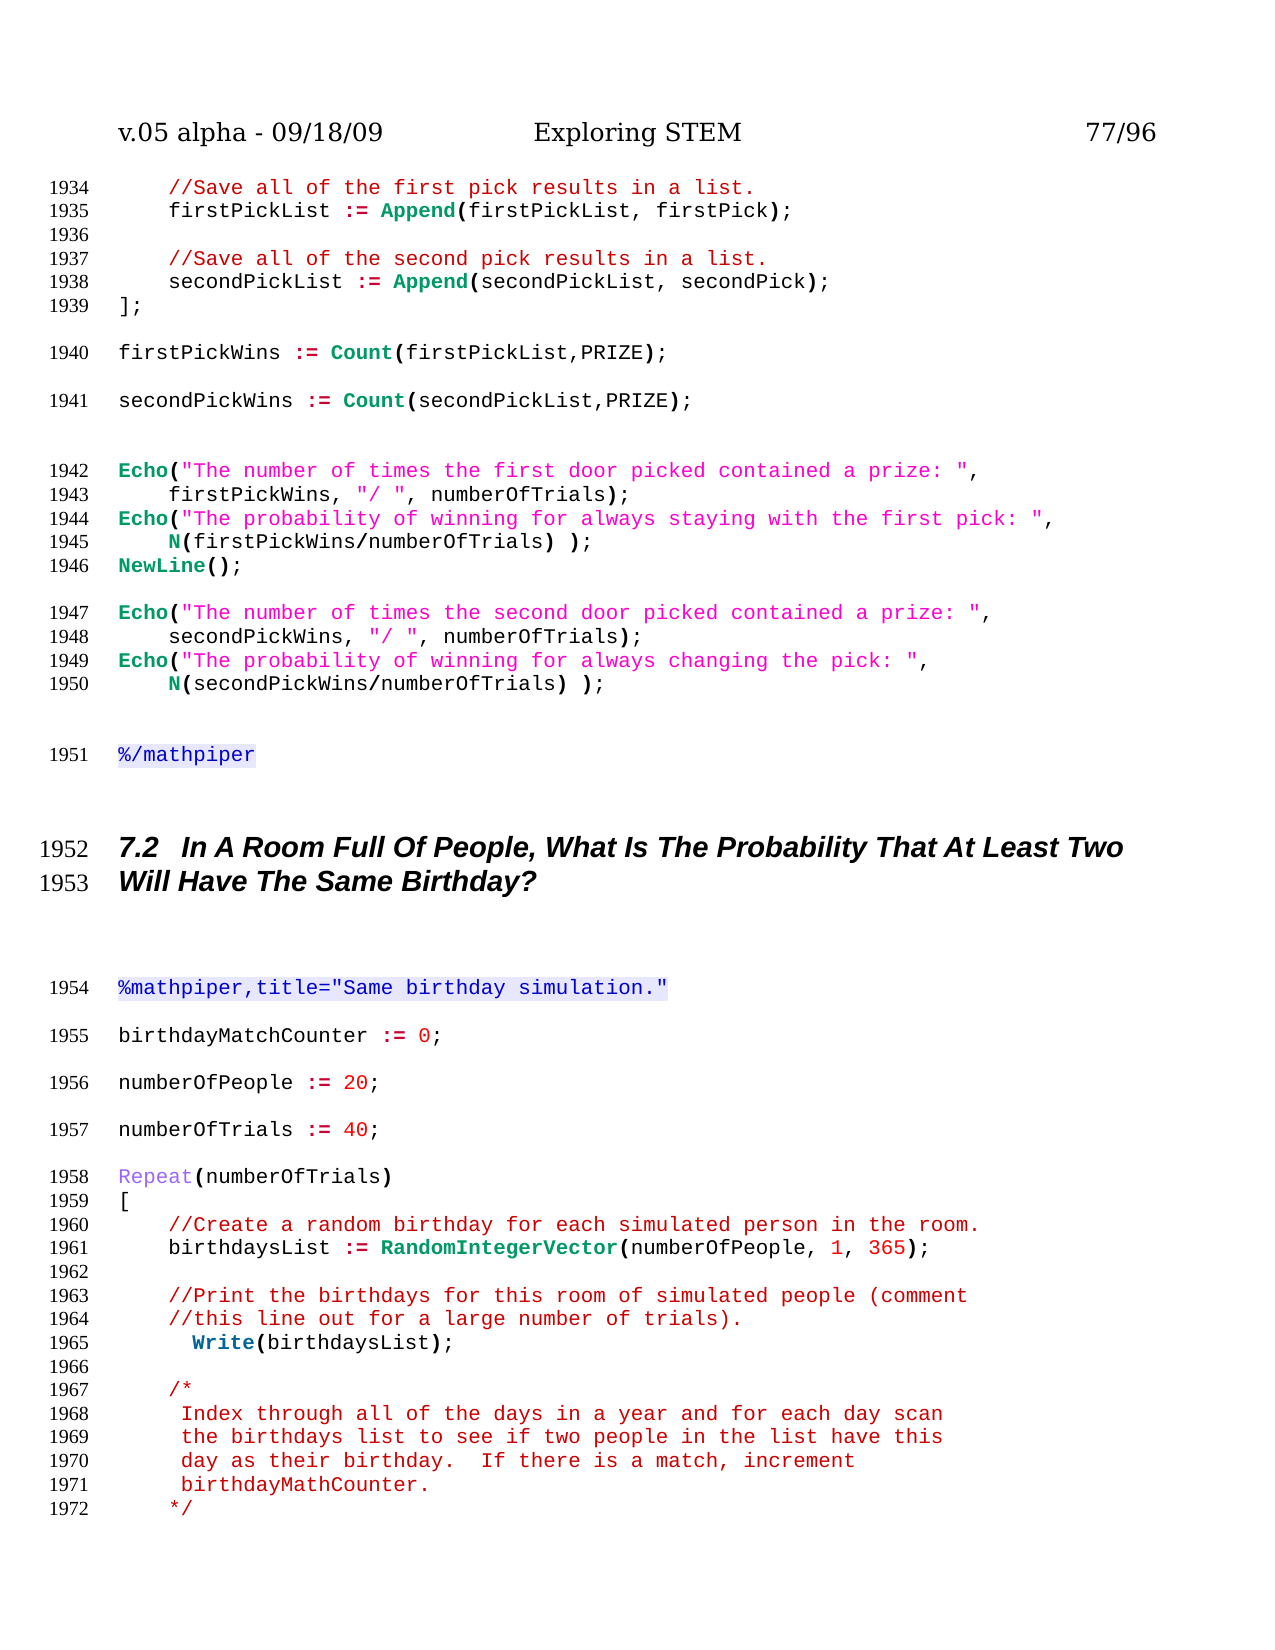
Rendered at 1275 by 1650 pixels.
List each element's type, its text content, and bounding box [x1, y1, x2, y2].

text firstPickWins, "/ ", numberOfTrials); [118, 484, 1157, 508]
text //Print the birthdays for this room of simulated people (comment [118, 1285, 1157, 1308]
text %/mathpiper [118, 744, 1157, 768]
subtitle In A Room Full Of People, What Is The Probability That At Least Two Will Have The Same Birthday? [118, 830, 1157, 897]
text //Save all of the second pick results in a list. [118, 248, 1157, 271]
text Echo("The probability of winning for always changing the pick: ", [118, 650, 1157, 673]
text secondPickList := Append(secondPickList, secondPick); [118, 271, 1157, 295]
text /* [118, 1379, 1157, 1403]
text Repeat(numberOfTrials) [118, 1166, 1157, 1190]
text Echo("The probability of winning for always staying with the first pick: ", [118, 508, 1157, 531]
text Echo("The number of times the first door picked contained a prize: ", [118, 461, 1157, 484]
text birthdayMatchCounter := 0; [118, 1024, 1157, 1048]
text the birthdays list to see if two people in the list have this [118, 1427, 1157, 1450]
text firstPickWins := Count(firstPickList,PRIZE); [118, 342, 1157, 366]
text %mathpiper,title="Same birthday simulation." [118, 977, 1157, 1001]
text //Create a random birthday for each simulated person in the room. [118, 1214, 1157, 1237]
text birthdaysList := RandomIntegerVector(numberOfPeople, 1, 365); [118, 1237, 1157, 1261]
text Write(birthdaysList); [118, 1332, 1157, 1356]
text day as their birthday. If there is a match, increment [118, 1450, 1157, 1474]
text secondPickWins := Count(secondPickList,PRIZE); [118, 389, 1157, 413]
text numberOfPeople := 20; [118, 1072, 1157, 1096]
text birthdayMathCounter. [118, 1474, 1157, 1497]
text N(secondPickWins/numberOfTrials) ); [118, 673, 1157, 697]
text ]; [118, 295, 1157, 319]
text //Save all of the first pick results in a list. [118, 177, 1157, 200]
text secondPickWins, "/ ", numberOfTrials); [118, 626, 1157, 650]
text Index through all of the days in a year and for each day scan [118, 1403, 1157, 1427]
text numberOfTrials := 40; [118, 1119, 1157, 1143]
text Echo("The number of times the second door picked contained a prize: ", [118, 602, 1157, 626]
text //this line out for a large number of trials). [118, 1308, 1157, 1332]
text NewLine(); [118, 555, 1157, 579]
text */ [118, 1497, 1157, 1521]
text N(firstPickWins/numberOfTrials) ); [118, 531, 1157, 555]
text firstPickList := Append(firstPickList, firstPick); [118, 200, 1157, 224]
text [ [118, 1190, 1157, 1214]
